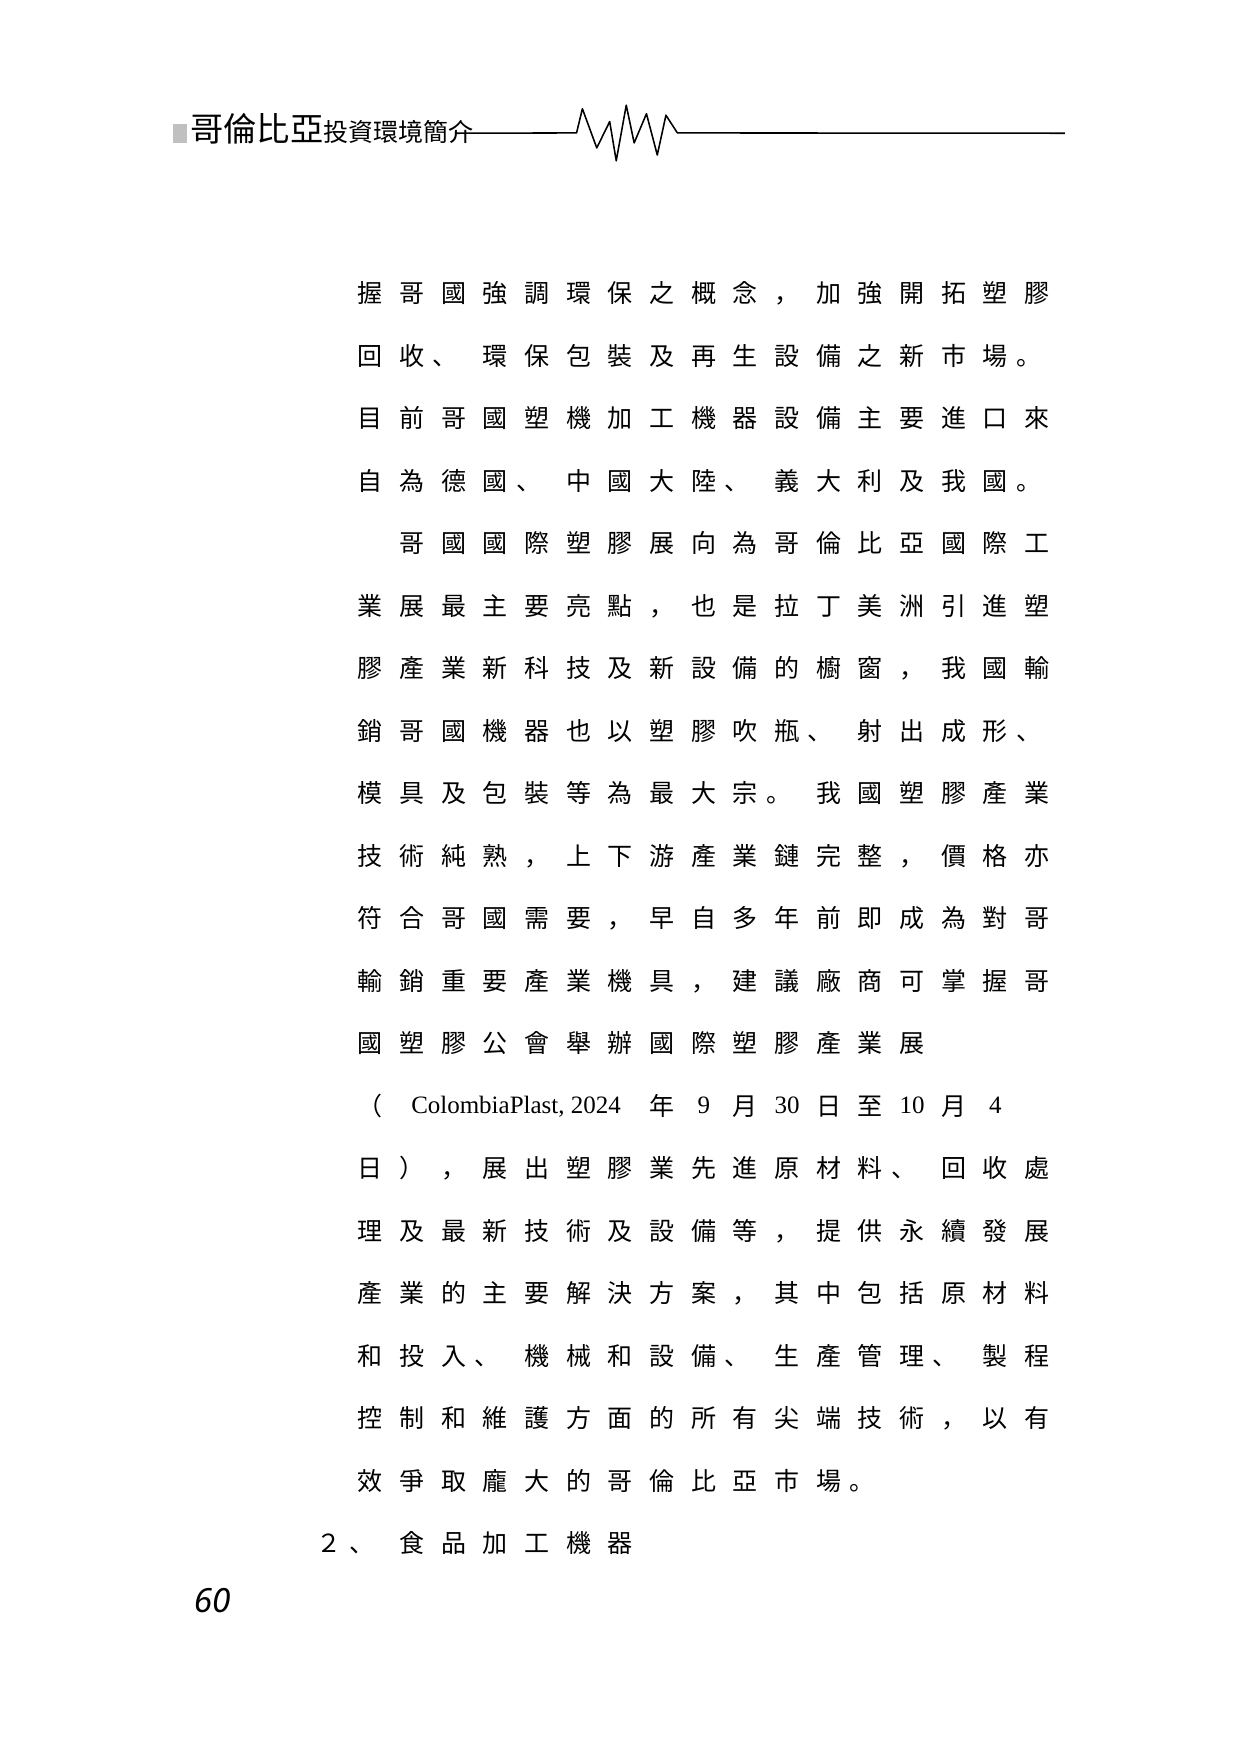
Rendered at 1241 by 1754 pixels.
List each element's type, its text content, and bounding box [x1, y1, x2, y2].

text ２、食品加工機器 [281, 1500, 1058, 1563]
text 握哥國強調環保之概念，加強開拓塑膠回收、環保包裝及再生設備之新市場。目前哥國塑機加工機器設備主要進口來自為德國、中國大陸、義大利及我國。 [330, 250, 1058, 500]
text 哥國國際塑膠展向為哥倫比亞國際工業展最主要亮點，也是拉丁美洲引進塑膠產業新科技及新設備的櫥窗，我國輸銷哥國機器也以塑膠吹瓶、射出成形、模具及包裝等為最大宗。我國塑膠產業技術純熟，上下游產業鏈完整，價格亦符合哥國需要，早自多年前即成為對哥輸銷重要產業機具，建議廠商可掌握哥國塑膠公會舉辦國際塑膠產業展（ColombiaPlast, 2024年9月30日至10月4日），展出塑膠業先進原材料、回收處理及最新技術及設備等，提供永續發展產業的主要解決方案，其中包括原材料和投入、機械和設備、生產管理、製程控制和維護方面的所有尖端技術，以有效爭取龐大的哥倫比亞市場。 [330, 500, 1058, 1500]
